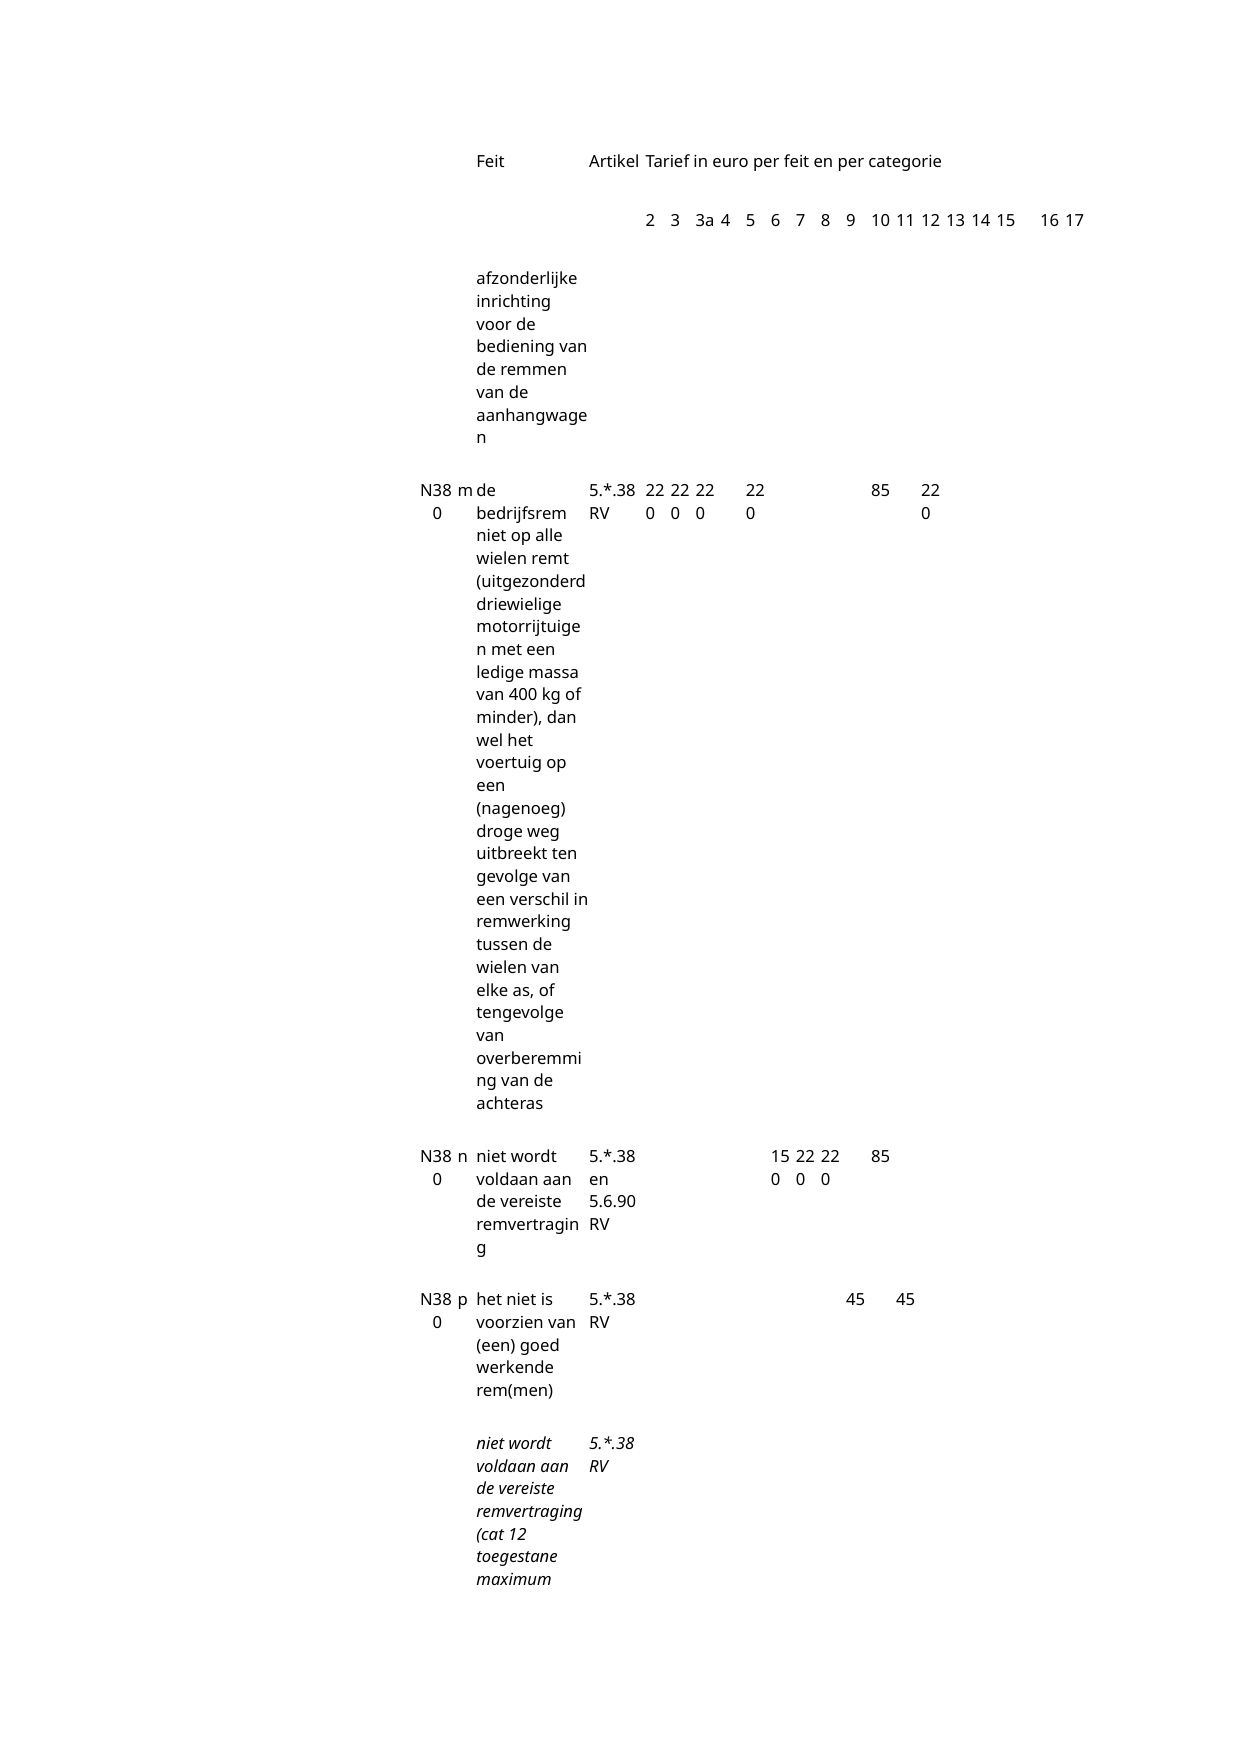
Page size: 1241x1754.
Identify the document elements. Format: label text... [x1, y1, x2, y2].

table_cell 45 [846, 1288, 871, 1431]
table_cell [695, 1288, 721, 1431]
table_cell [996, 267, 1040, 478]
table_header Tarief in euro per feit en per categorie [645, 150, 1090, 208]
table_cell 380 [433, 1288, 457, 1431]
table_cell p [458, 1288, 476, 1431]
table_cell [1065, 1144, 1090, 1288]
table_cell [971, 1431, 996, 1590]
table_cell [695, 1431, 721, 1590]
table_cell 5.*.38 RV [589, 479, 645, 1144]
table_cell [921, 1431, 946, 1590]
table_header [433, 150, 457, 208]
table_cell [695, 1144, 721, 1288]
table_cell [1065, 1288, 1090, 1431]
table_cell [420, 1431, 432, 1590]
table_cell [458, 209, 476, 267]
table_cell [1040, 1144, 1065, 1288]
table_cell [721, 1431, 746, 1590]
table_cell [971, 1144, 996, 1288]
table_cell [746, 1144, 771, 1288]
table_cell [996, 1431, 1040, 1590]
table_cell [896, 479, 921, 1144]
table_cell [946, 1288, 971, 1431]
table_cell 220 [821, 1144, 846, 1288]
table_cell [1040, 1288, 1065, 1431]
table_cell [1065, 479, 1090, 1144]
table_cell [796, 1288, 821, 1431]
table_cell 380 [433, 1144, 457, 1288]
table_cell [971, 1288, 996, 1431]
table_cell [670, 1431, 695, 1590]
table_cell [946, 1431, 971, 1590]
table_cell [796, 267, 821, 478]
table_cell [996, 1144, 1040, 1288]
table_header Artikel [589, 150, 645, 208]
table_cell 370 [433, 267, 457, 478]
table_cell 85 [871, 1144, 896, 1288]
table_cell de bedrijfsrem niet op alle wielen remt (uitgezonderd driewielige motorrijtuigen met een ledige massa van 400 kg of minder), dan wel het voertuig op een (nagenoeg) droge weg uitbreekt ten gevolge van een verschil in remwerking tussen de wielen van elke as, of tengevolge van overberemming van de achteras [476, 479, 589, 1144]
table_cell afzonderlijke inrichting voor de bediening van de remmen van de aanhangwagen [476, 267, 589, 478]
table_cell [771, 1431, 796, 1590]
table_cell 45 [896, 1288, 921, 1431]
table_cell [1040, 479, 1065, 1144]
table_cell [1065, 267, 1090, 478]
table_cell [821, 1431, 846, 1590]
table_cell [946, 1144, 971, 1288]
table_cell [821, 267, 846, 478]
table_header Feit [476, 150, 589, 208]
table_cell [821, 479, 846, 1144]
table_cell [433, 1431, 457, 1590]
table_cell 220 [746, 479, 771, 1144]
table_cell [746, 1288, 771, 1431]
table_cell 17 [1065, 209, 1090, 267]
table_cell [721, 1144, 746, 1288]
table_cell [871, 267, 896, 478]
table_cell 4 [721, 209, 746, 267]
table_cell 9 [846, 209, 871, 267]
table_cell [645, 1288, 670, 1431]
table_cell [896, 1431, 921, 1590]
table_cell [721, 479, 746, 1144]
table_cell [458, 1431, 476, 1590]
table_cell [971, 479, 996, 1144]
table_cell [871, 1431, 896, 1590]
table_cell 8 [821, 209, 846, 267]
table_cell 5 [746, 209, 771, 267]
table_cell [645, 267, 670, 478]
table_cell N [420, 267, 432, 478]
table_cell [771, 1288, 796, 1431]
table_cell 15 [996, 209, 1040, 267]
table_cell [1040, 1431, 1065, 1590]
table_cell 6 [771, 209, 796, 267]
table_header [420, 150, 432, 208]
table_cell 7 [796, 209, 821, 267]
table_cell [420, 209, 432, 267]
table_cell [871, 1288, 896, 1431]
table_cell [796, 479, 821, 1144]
table_cell 220 [921, 479, 946, 1144]
table_cell [433, 209, 457, 267]
table_cell [670, 1288, 695, 1431]
table_cell [645, 1431, 670, 1590]
table_cell 3a [695, 209, 721, 267]
table_cell niet wordt voldaan aan de vereiste remvertraging [476, 1144, 589, 1288]
table_cell [589, 267, 645, 478]
table_cell [821, 1288, 846, 1431]
table_cell 11 [896, 209, 921, 267]
table_cell N [420, 479, 432, 1144]
table_cell [1065, 1431, 1090, 1590]
table_cell m [458, 479, 476, 1144]
table_cell 85 [871, 479, 896, 1144]
table_cell [1040, 267, 1065, 478]
table_cell 220 [695, 479, 721, 1144]
table_cell [971, 267, 996, 478]
table_cell [921, 1144, 946, 1288]
table_cell [846, 479, 871, 1144]
table_cell 2 [645, 209, 670, 267]
table_cell [458, 267, 476, 478]
table_cell 3 [670, 209, 695, 267]
table_cell 220 [670, 479, 695, 1144]
table_cell n [458, 1144, 476, 1288]
table_cell 5.*.38 en 5.6.90 RV [589, 1144, 645, 1288]
table_cell [589, 209, 645, 267]
table_cell [670, 267, 695, 478]
table_cell [896, 267, 921, 478]
table_cell [771, 267, 796, 478]
table_cell [721, 267, 746, 478]
table_cell 12 [921, 209, 946, 267]
table_header [458, 150, 476, 208]
table_cell [946, 479, 971, 1144]
table_cell [946, 267, 971, 478]
table_cell [695, 267, 721, 478]
table_cell 220 [796, 1144, 821, 1288]
table_cell 5.*.38 RV [589, 1431, 645, 1590]
table_cell 13 [946, 209, 971, 267]
table_cell 14 [971, 209, 996, 267]
table_cell [746, 1431, 771, 1590]
table_cell [796, 1431, 821, 1590]
table_cell [846, 1144, 871, 1288]
table_cell [846, 1431, 871, 1590]
table_cell 220 [645, 479, 670, 1144]
table_cell [746, 267, 771, 478]
table_cell 16 [1040, 209, 1065, 267]
table_cell [645, 1144, 670, 1288]
table_cell 380 [433, 479, 457, 1144]
table_cell [476, 209, 589, 267]
table_cell [771, 479, 796, 1144]
table_cell [921, 267, 946, 478]
table_cell [846, 267, 871, 478]
table_cell [721, 1288, 746, 1431]
table_cell 5.*.38 RV [589, 1288, 645, 1431]
table_cell N [420, 1144, 432, 1288]
table_cell 150 [771, 1144, 796, 1288]
table_cell het niet is voorzien van (een) goed werkende rem(men) [476, 1288, 589, 1431]
table_cell [996, 1288, 1040, 1431]
table_cell [921, 1288, 946, 1431]
table_cell [896, 1144, 921, 1288]
table_cell N [420, 1288, 432, 1431]
table_cell 10 [871, 209, 896, 267]
table_cell niet wordt voldaan aan de vereiste remvertraging (cat 12 toegestane maximum [476, 1431, 589, 1590]
table_cell [670, 1144, 695, 1288]
table_cell [996, 479, 1040, 1144]
